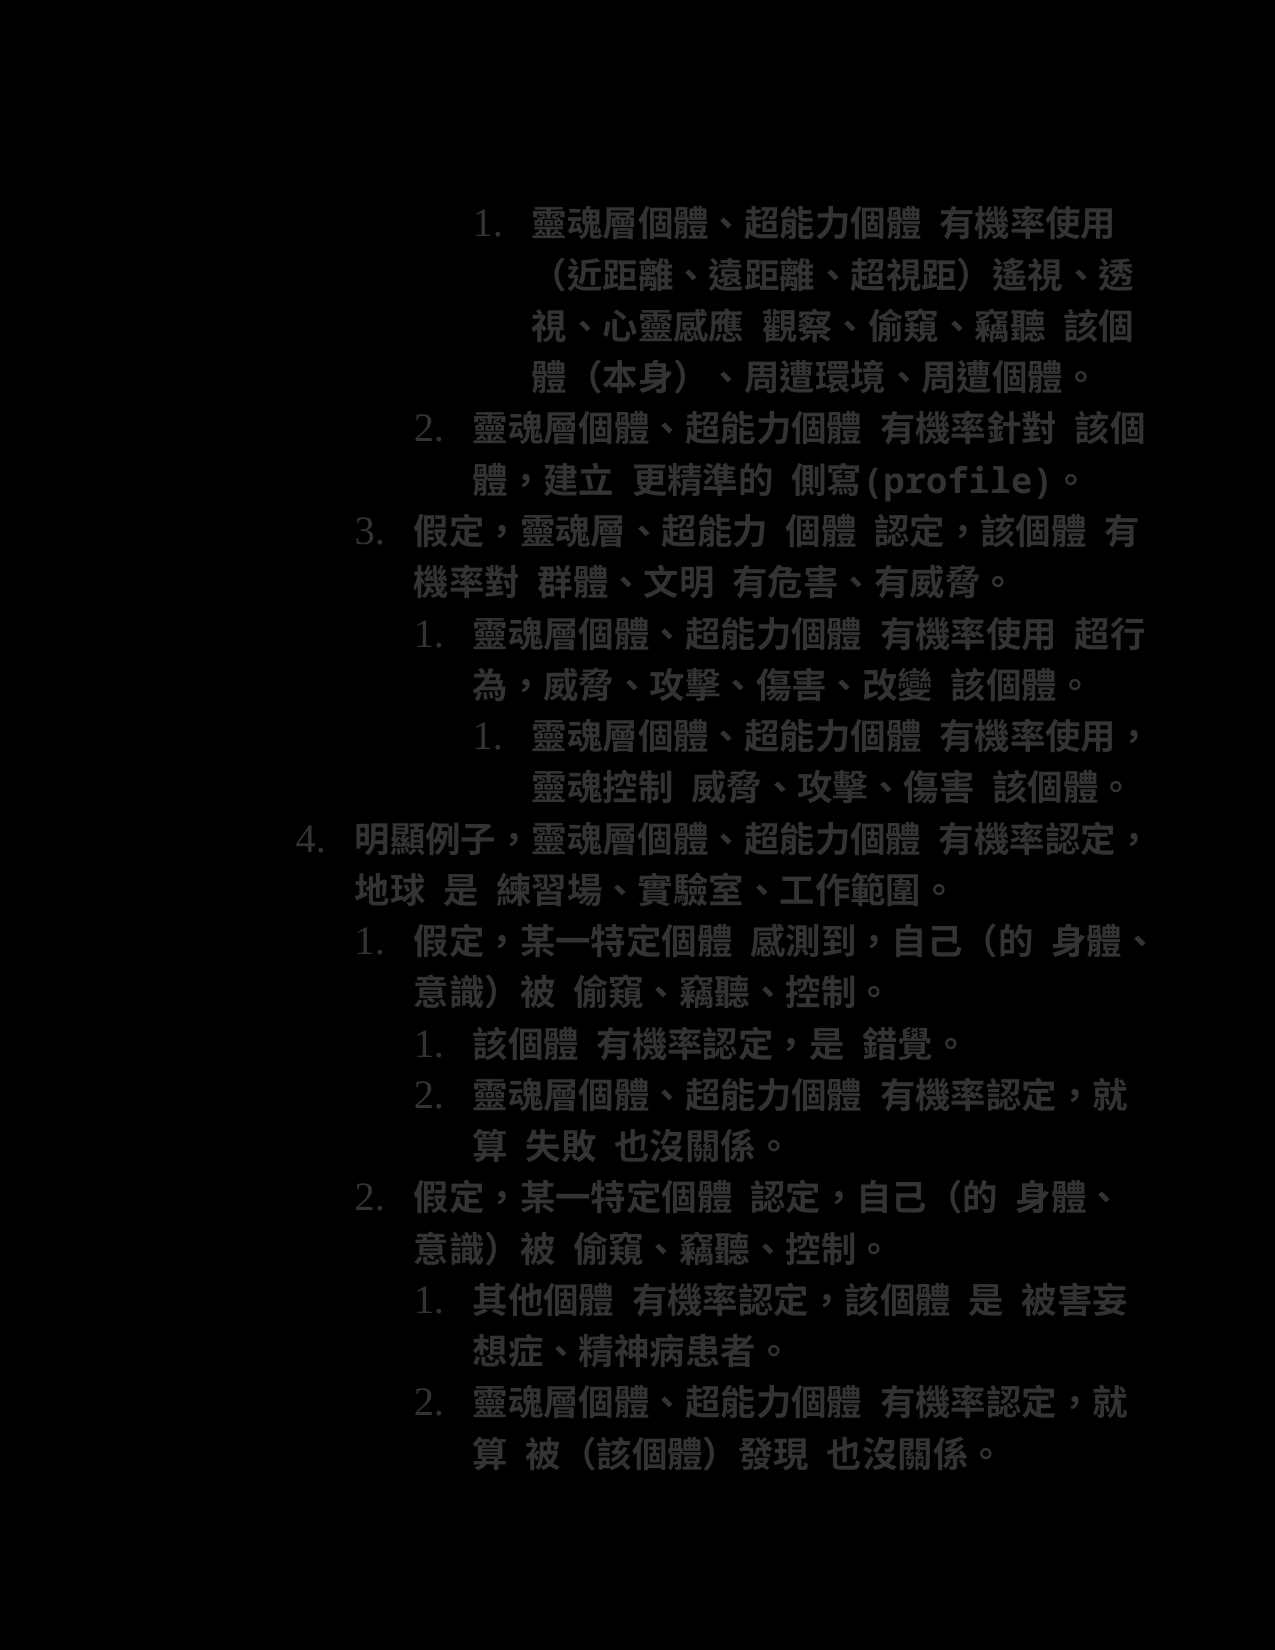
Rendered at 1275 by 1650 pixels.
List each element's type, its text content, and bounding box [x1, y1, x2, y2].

list 假定，某一特定個體 感測到，自己（的 身體、意識）被 偷窺、竊聽、控制。 [354, 913, 1157, 1016]
list 假定，靈魂層、超能力 個體 認定，該個體 有機率對 群體、文明 有危害、有威脅。 [354, 503, 1157, 606]
list 靈魂層個體、超能力個體 有機率使用（近距離、遠距離、超視距）遙視、透視、心靈感應 觀察、偷窺、竊聽 該個體（本身）、周遭環境、周遭個體。 [472, 196, 1157, 401]
list 其他個體 有機率認定，該個體 是 被害妄想症、精神病患者。 [413, 1272, 1157, 1375]
list 靈魂層個體、超能力個體 有機率認定，就算 失敗 也沒關係。 [413, 1067, 1157, 1170]
list 該個體 有機率認定，是 錯覺。 [413, 1016, 1157, 1067]
list 明顯例子，靈魂層個體、超能力個體 有機率認定，地球 是 練習場、實驗室、工作範圍。 [295, 811, 1157, 913]
list 靈魂層個體、超能力個體 有機率針對 該個體，建立 更精準的 側寫(profile)。 [413, 401, 1157, 503]
list 靈魂層個體、超能力個體 有機率使用 超行為，威脅、攻擊、傷害、改變 該個體。 [413, 606, 1157, 708]
list 靈魂層個體、超能力個體 有機率認定，就算 被（該個體）發現 也沒關係。 [413, 1375, 1157, 1477]
list 假定，某一特定個體 認定，自己（的 身體、意識）被 偷窺、竊聽、控制。 [354, 1170, 1157, 1272]
list 靈魂層個體、超能力個體 有機率使用，靈魂控制 威脅、攻擊、傷害 該個體。 [472, 708, 1157, 811]
